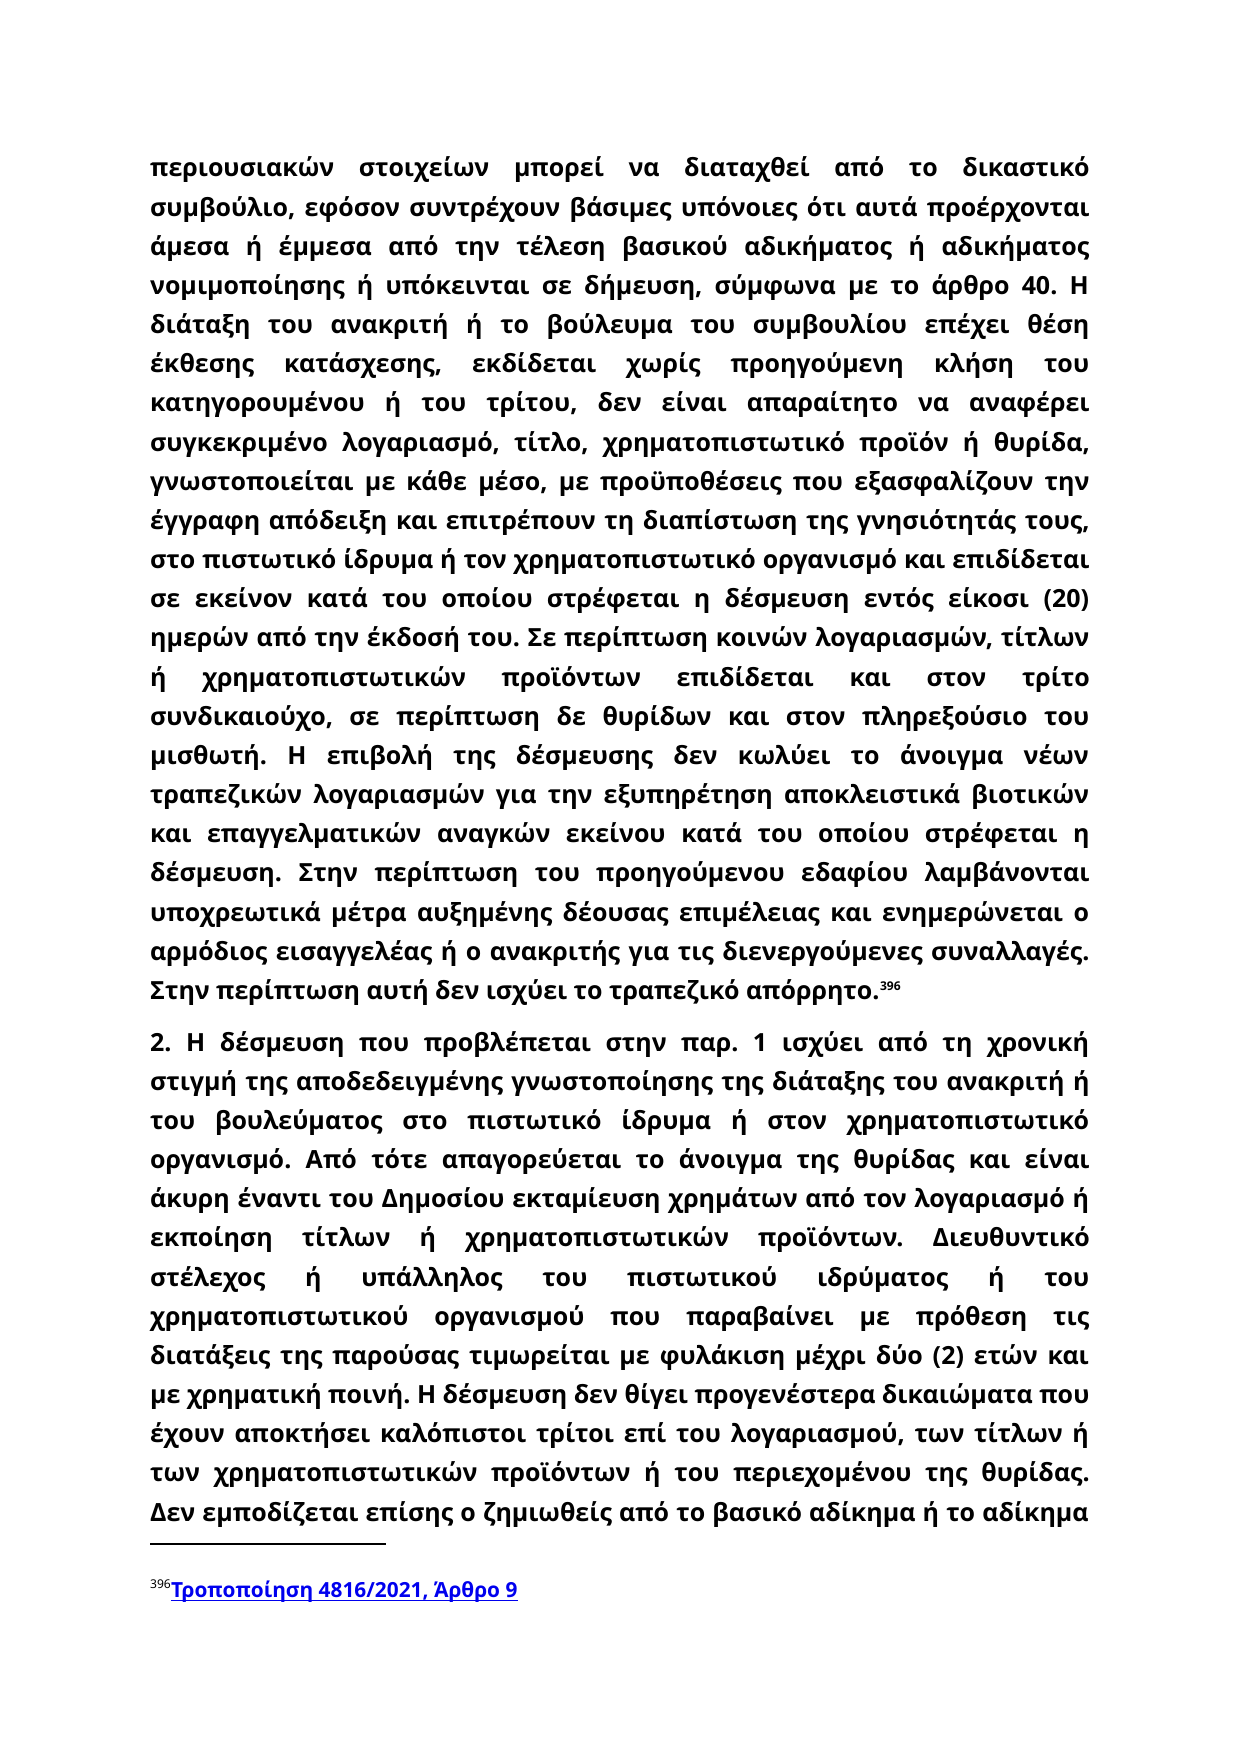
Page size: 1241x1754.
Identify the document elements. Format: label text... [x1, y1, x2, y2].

text περιουσιακών στοιχείων μπορεί να διαταχθεί από το δικαστικό συμβούλιο, εφόσον συντρέχουν βάσιμες υπόνοιες ότι αυτά προέρχονται άμεσα ή έμμεσα από την τέλεση βασικού αδικήματος ή αδικήματος νομιμοποίησης ή υπόκεινται σε δήμευση, σύμφωνα με το άρθρο 40. Η διάταξη του ανακριτή ή το βούλευμα του συμβουλίου επέχει θέση έκθεσης κατάσχεσης, εκδίδεται χωρίς προηγούμενη κλήση του κατηγορουμένου ή του τρίτου, δεν είναι απαραίτητο να αναφέρει συγκεκριμένο λογαριασμό, τίτλο, χρηματοπιστωτικό προϊόν ή θυρίδα, γνωστοποιείται με κάθε μέσο, με προϋποθέσεις που εξασφαλίζουν την έγγραφη απόδειξη και επιτρέπουν τη διαπίστωση της γνησιότητάς τους, στο πιστωτικό ίδρυμα ή τον χρηματοπιστωτικό οργανισμό και επιδίδεται σε εκείνον κατά του οποίου στρέφεται η δέσμευση εντός είκοσι (20) ημερών από την έκδοσή του. Σε περίπτωση κοινών λογαριασμών, τίτλων ή χρηματοπιστωτικών προϊόντων επιδίδεται και στον τρίτο συνδικαιούχο, σε περίπτωση δε θυρίδων και στον πληρεξούσιο του μισθωτή. Η επιβολή της δέσμευσης δεν κωλύει το άνοιγμα νέων τραπεζικών λογαριασμών για την εξυπηρέτηση αποκλειστικά βιοτικών και επαγγελματικών αναγκών εκείνου κατά του οποίου στρέφεται η δέσμευση. Στην περίπτωση του προηγούμενου εδαφίου λαμβάνονται υποχρεωτικά μέτρα αυξημένης δέουσας επιμέλειας και ενημερώνεται ο αρμόδιος εισαγγελέας ή ο ανακριτής για τις διενεργούμενες συναλλαγές. Στην περίπτωση αυτή δεν ισχύει το τραπεζικό απόρρητο. [150, 150, 1090, 1007]
text 2. Η δέσμευση που προβλέπεται στην παρ. 1 ισχύει από τη χρονική στιγμή της αποδεδειγμένης γνωστοποίησης της διάταξης του ανακριτή ή του βουλεύματος στο πιστωτικό ίδρυμα ή στον χρηματοπιστωτικό οργανισμό. Από τότε απαγορεύεται το άνοιγμα της θυρίδας και είναι άκυρη έναντι του Δημοσίου εκταμίευση χρημάτων από τον λογαριασμό ή εκποίηση τίτλων ή χρηματοπιστωτικών προϊόντων. Διευθυντικό στέλεχος ή υπάλληλος του πιστωτικού ιδρύματος ή του χρηματοπιστωτικού οργανισμού που παραβαίνει με πρόθεση τις διατάξεις της παρούσας τιμωρείται με φυλάκιση μέχρι δύο (2) ετών και με χρηματική ποινή. Η δέσμευση δεν θίγει προγενέστερα δικαιώματα που έχουν αποκτήσει καλόπιστοι τρίτοι επί του λογαριασμού, των τίτλων ή των χρηματοπιστωτικών προϊόντων ή του περιεχομένου της θυρίδας. Δεν εμποδίζεται επίσης ο ζημιωθείς από το βασικό αδίκημα ή το αδίκημα [150, 1024, 1090, 1528]
text Τροποποίηση 4816/2021, Άρθρο 9 [150, 1576, 1090, 1604]
